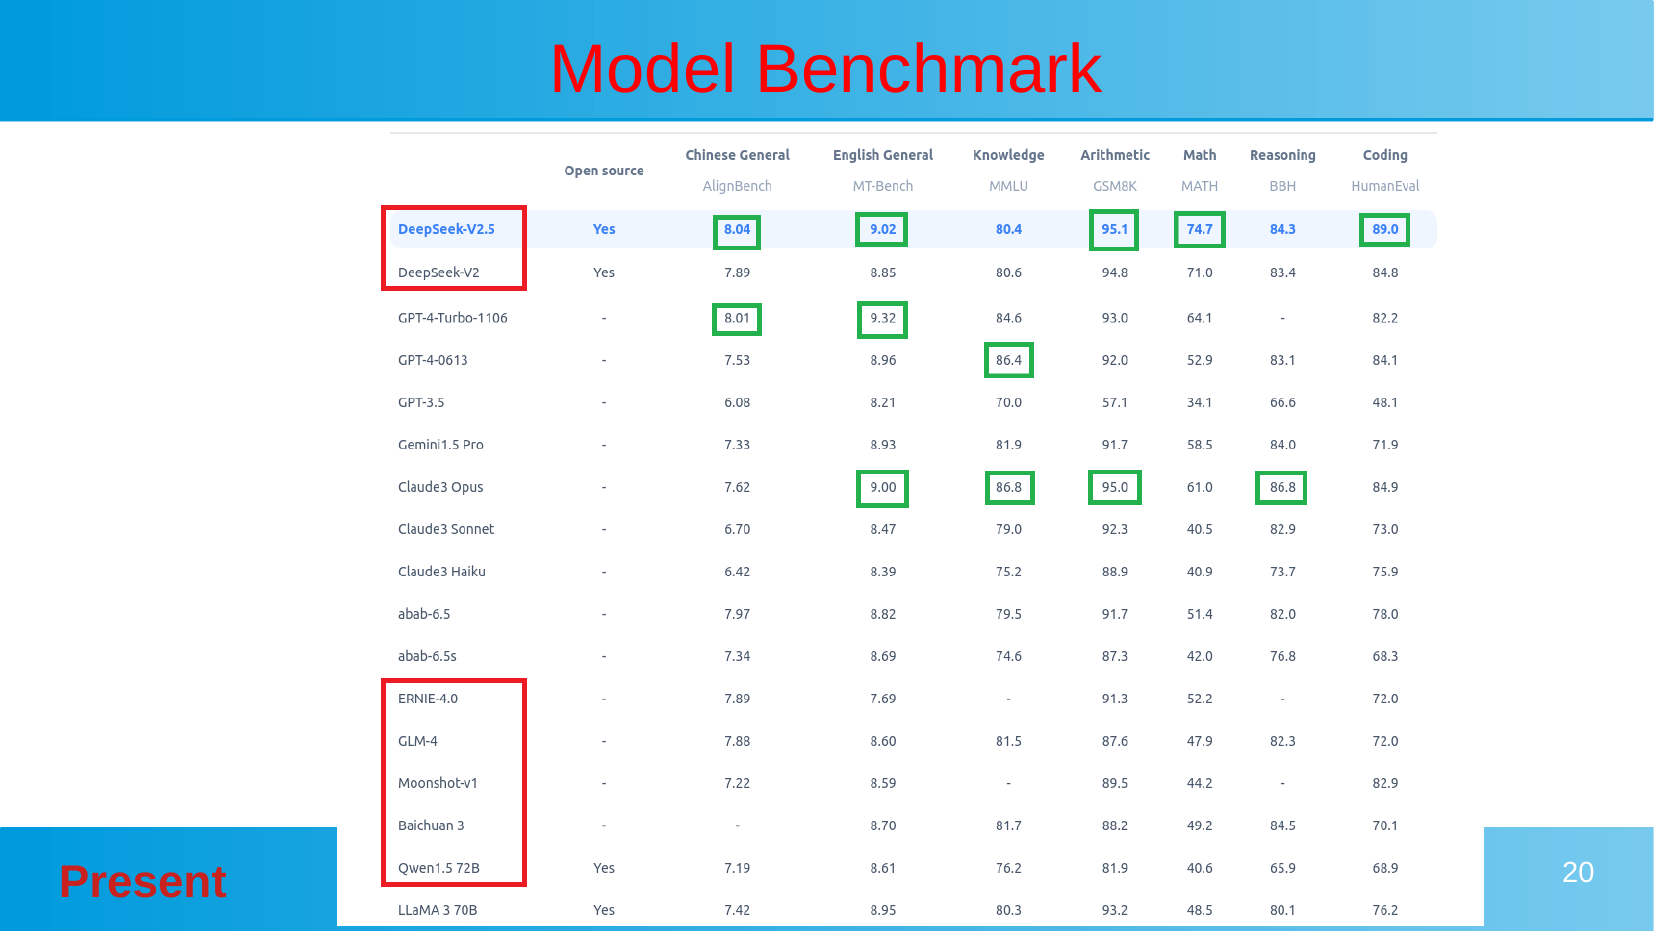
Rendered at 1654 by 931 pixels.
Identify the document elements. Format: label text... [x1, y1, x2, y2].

picture [337, 122, 1484, 927]
title Model Benchmark [59, 29, 1595, 108]
